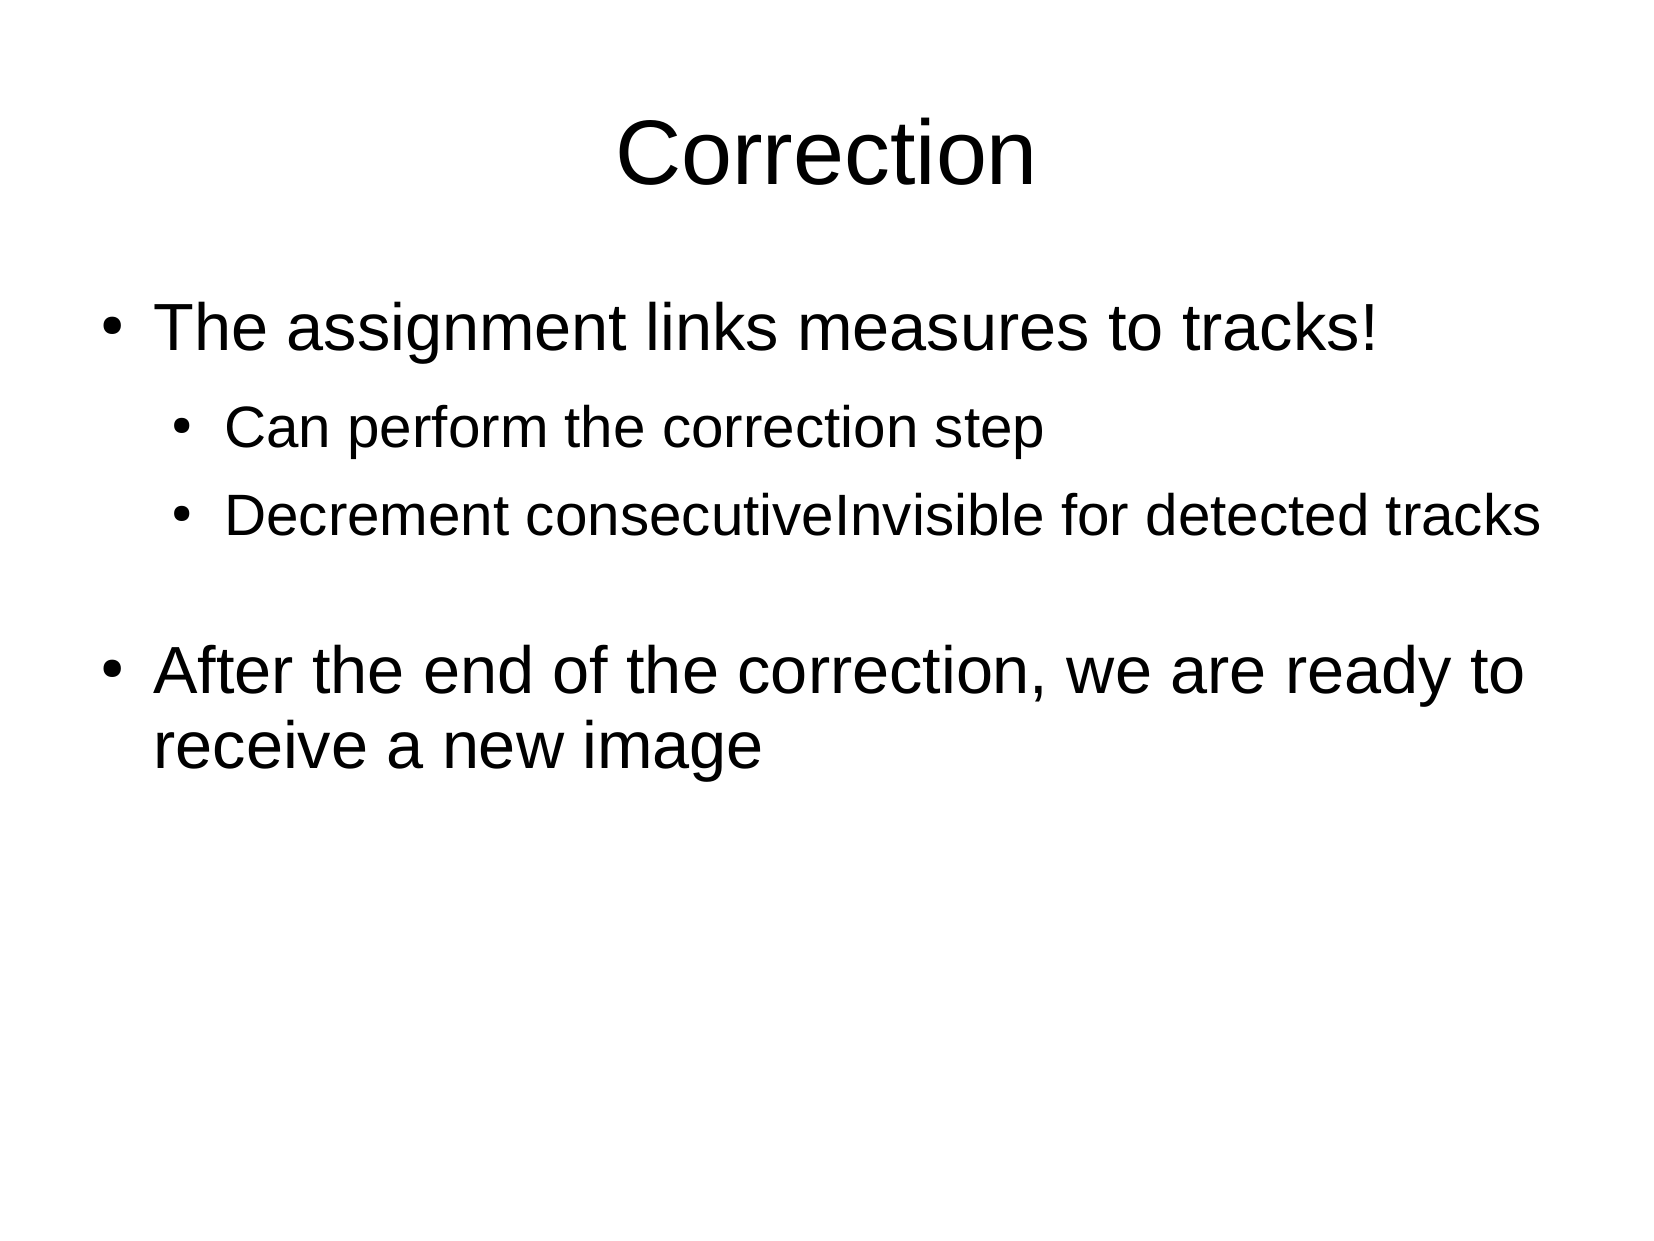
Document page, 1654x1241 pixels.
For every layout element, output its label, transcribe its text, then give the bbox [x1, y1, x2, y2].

list After the end of the correction, we are ready to receive a new image [82, 633, 1571, 977]
list The assignment links measures to tracks! Can perform the correction step Decrement consecutiveInvisible for detected tracks [82, 290, 1571, 633]
title Correction [82, 49, 1571, 257]
